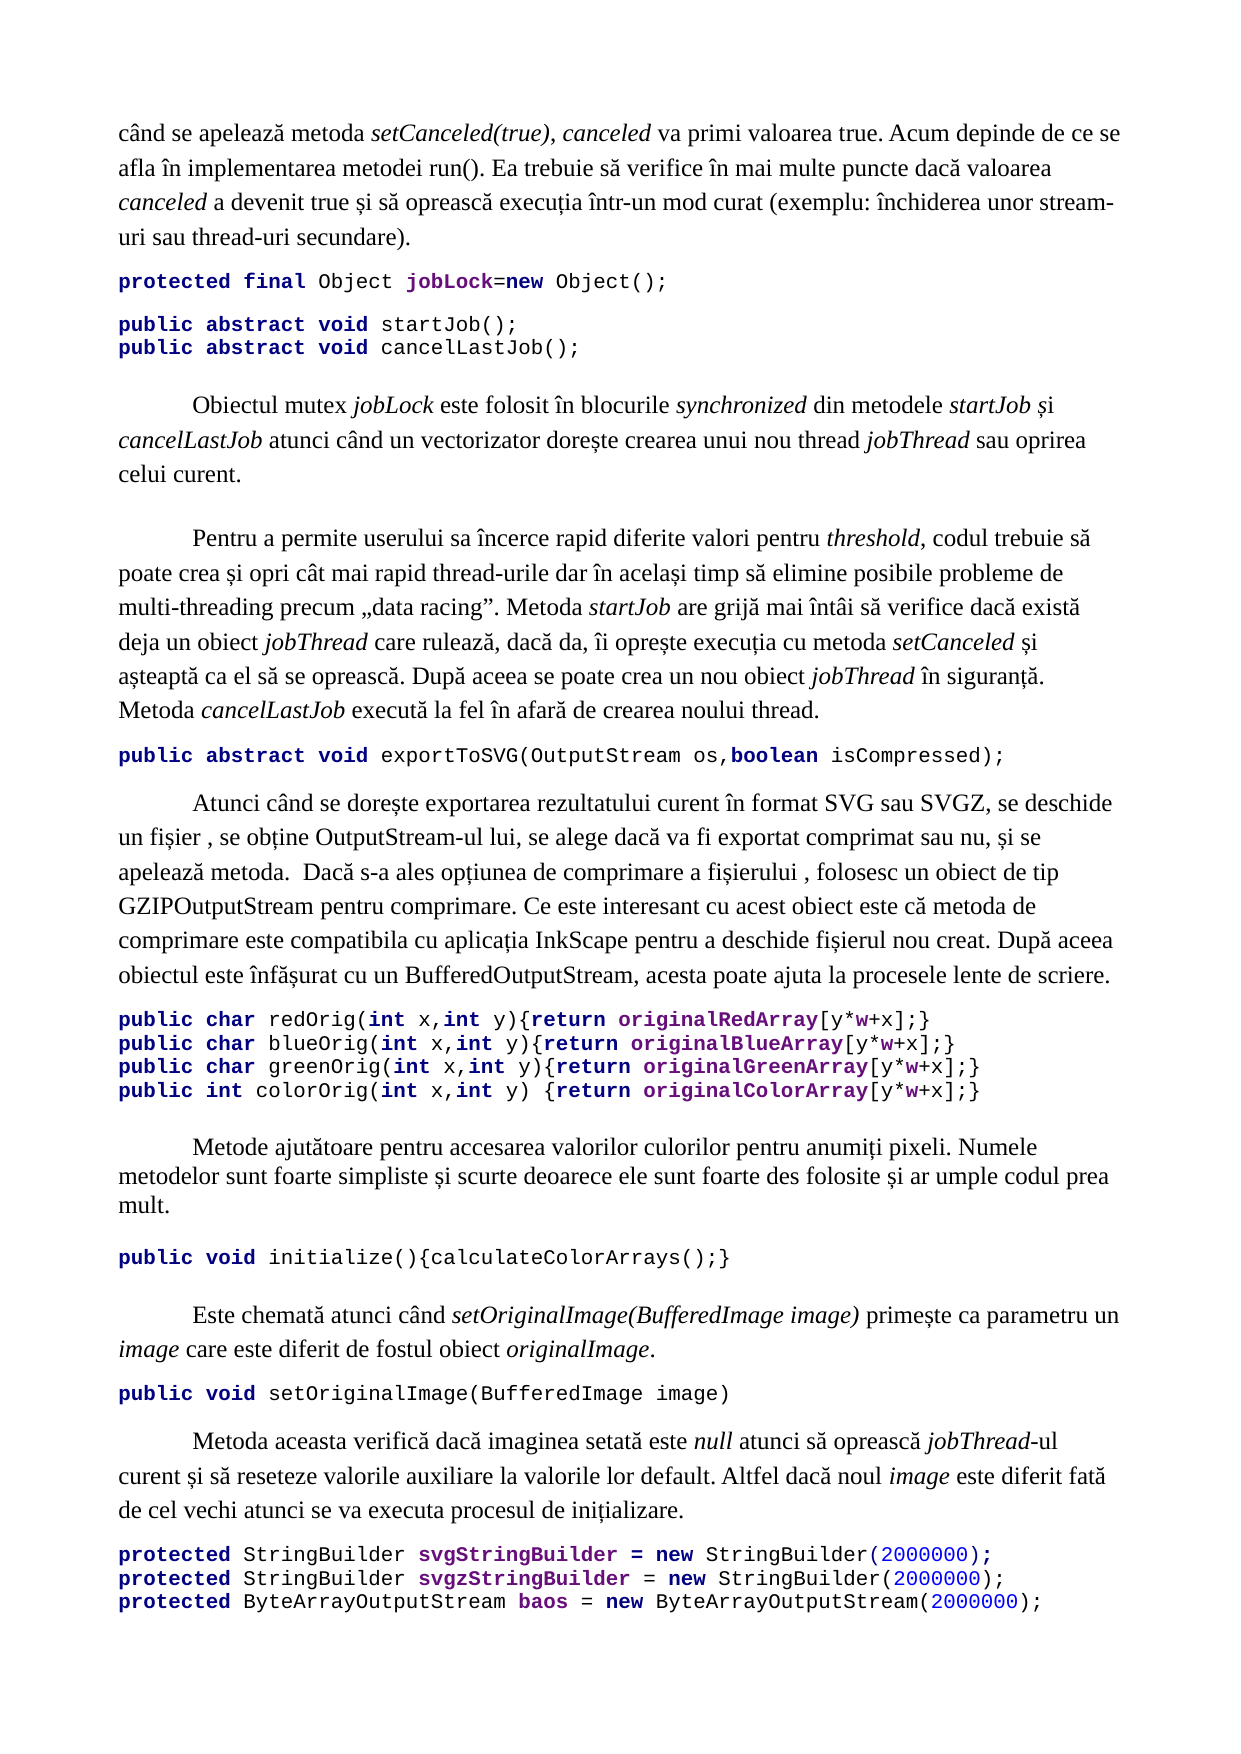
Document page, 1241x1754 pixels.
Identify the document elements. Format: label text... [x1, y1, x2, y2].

text Obiectul mutex jobLock este folosit în blocurile synchronized din metodele startJob și cancelLastJob atunci când un vectorizator dorește crearea unui nou thread jobThread sau oprirea celui curent. [118, 390, 1122, 488]
text protected StringBuilder svgzStringBuilder = new StringBuilder(2000000); [118, 1568, 1122, 1592]
text public abstract void exportToSVG(OutputStream os,boolean isCompressed); [118, 745, 1122, 768]
text public int colorOrig(int x,int y) {return originalColorArray[y*w+x];} [118, 1080, 1122, 1104]
text public abstract void startJob(); [118, 313, 1122, 337]
text Este chemată atunci când setOriginalImage(BufferedImage image) primește ca parametru un image care este diferit de fostul obiect originalImage. [118, 1300, 1122, 1363]
text când se apelează metoda setCanceled(true), canceled va primi valoarea true. Acum depinde de ce se afla în implementarea metodei run(). Ea trebuie să verifice în mai multe puncte dacă valoarea canceled a devenit true și să oprească execuția într-un mod curat (exemplu: închiderea unor stream-uri sau thread-uri secundare). [118, 118, 1122, 250]
text Metode ajutătoare pentru accesarea valorilor culorilor pentru anumiți pixeli. Numele metodelor sunt foarte simpliste și scurte deoarece ele sunt foarte des folosite și ar umple codul prea mult. [118, 1132, 1122, 1219]
text protected StringBuilder svgStringBuilder = new StringBuilder(2000000); [118, 1544, 1122, 1568]
text public void setOriginalImage(BufferedImage image) [118, 1383, 1122, 1407]
text public char blueOrig(int x,int y){return originalBlueArray[y*w+x];} [118, 1033, 1122, 1056]
text public char redOrig(int x,int y){return originalRedArray[y*w+x];} [118, 1009, 1122, 1033]
text public void initialize(){calculateColorArrays();} [118, 1247, 1122, 1271]
text Atunci când se dorește exportarea rezultatului curent în format SVG sau SVGZ, se deschide un fișier , se obține OutputStream-ul lui, se alege dacă va fi exportat comprimat sau nu, și se apelează metoda. Dacă s-a ales opțiunea de comprimare a fișierului , folosesc un obiect de tip GZIPOutputStream pentru comprimare. Ce este interesant cu acest obiect este că metoda de comprimare este compatibila cu aplicația InkScape pentru a deschide fișierul nou creat. După aceea obiectul este înfășurat cu un BufferedOutputStream, acesta poate ajuta la procesele lente de scriere. [118, 788, 1122, 989]
text Metoda aceasta verifică dacă imaginea setată este null atunci să oprească jobThread-ul curent și să reseteze valorile auxiliare la valorile lor default. Altfel dacă noul image este diferit fată de cel vechi atunci se va executa procesul de inițializare. [118, 1426, 1122, 1524]
text protected final Object jobLock=new Object(); [118, 271, 1122, 294]
text Pentru a permite userului sa încerce rapid diferite valori pentru threshold, codul trebuie să poate crea și opri cât mai rapid thread-urile dar în același timp să elimine posibile probleme de multi-threading precum „data racing”. Metoda startJob are grijă mai întâi să verifice dacă există deja un obiect jobThread care rulează, dacă da, îi oprește execuția cu metoda setCanceled și așteaptă ca el să se oprească. După aceea se poate crea un nou obiect jobThread în siguranță. Metoda cancelLastJob execută la fel în afară de crearea noului thread. [118, 523, 1122, 724]
text public abstract void cancelLastJob(); [118, 337, 1122, 361]
text protected ByteArrayOutputStream baos = new ByteArrayOutputStream(2000000); [118, 1592, 1122, 1615]
text public char greenOrig(int x,int y){return originalGreenArray[y*w+x];} [118, 1056, 1122, 1080]
